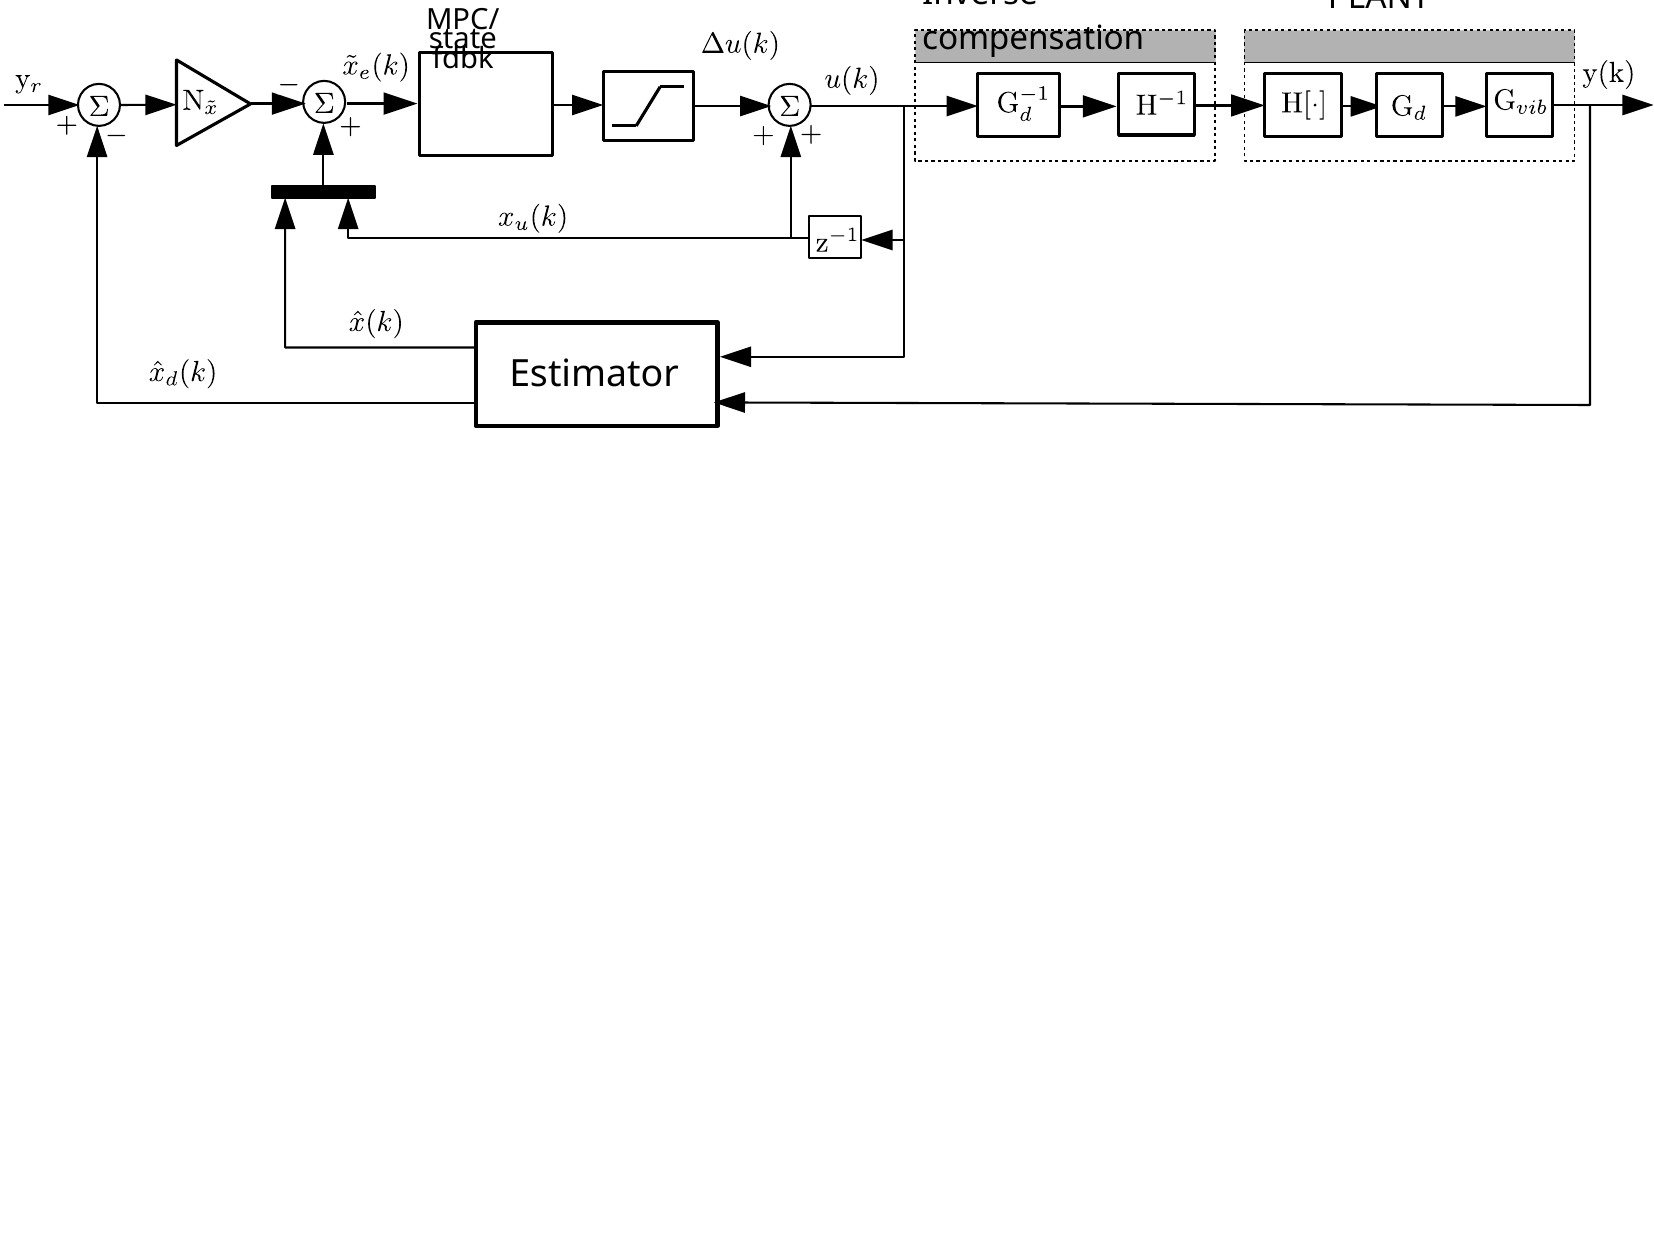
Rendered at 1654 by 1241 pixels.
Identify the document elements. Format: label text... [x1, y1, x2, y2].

text_box Estimator [494, 339, 718, 456]
text_box PLANT [1313, 0, 1464, 87]
text_box [15, 75, 42, 94]
text_box [277, 75, 301, 95]
text_box [808, 215, 862, 259]
text_box [303, 80, 362, 137]
text_box [77, 83, 128, 146]
text_box [148, 359, 218, 389]
text_box [497, 203, 569, 233]
text_box [342, 52, 410, 82]
text_box [768, 83, 823, 145]
text_box Inverse compensation [907, 0, 1236, 286]
text_box MPC/ state fdbk [411, 5, 577, 157]
text_box [1244, 30, 1575, 161]
text_box [603, 71, 694, 141]
text_box [55, 115, 79, 136]
text_box [752, 125, 775, 146]
text_box [176, 59, 251, 146]
text_box [1582, 60, 1636, 90]
text_box [475, 322, 718, 426]
text_box [348, 309, 404, 339]
text_box [700, 30, 781, 61]
text_box [824, 65, 880, 96]
text_box [271, 186, 376, 199]
